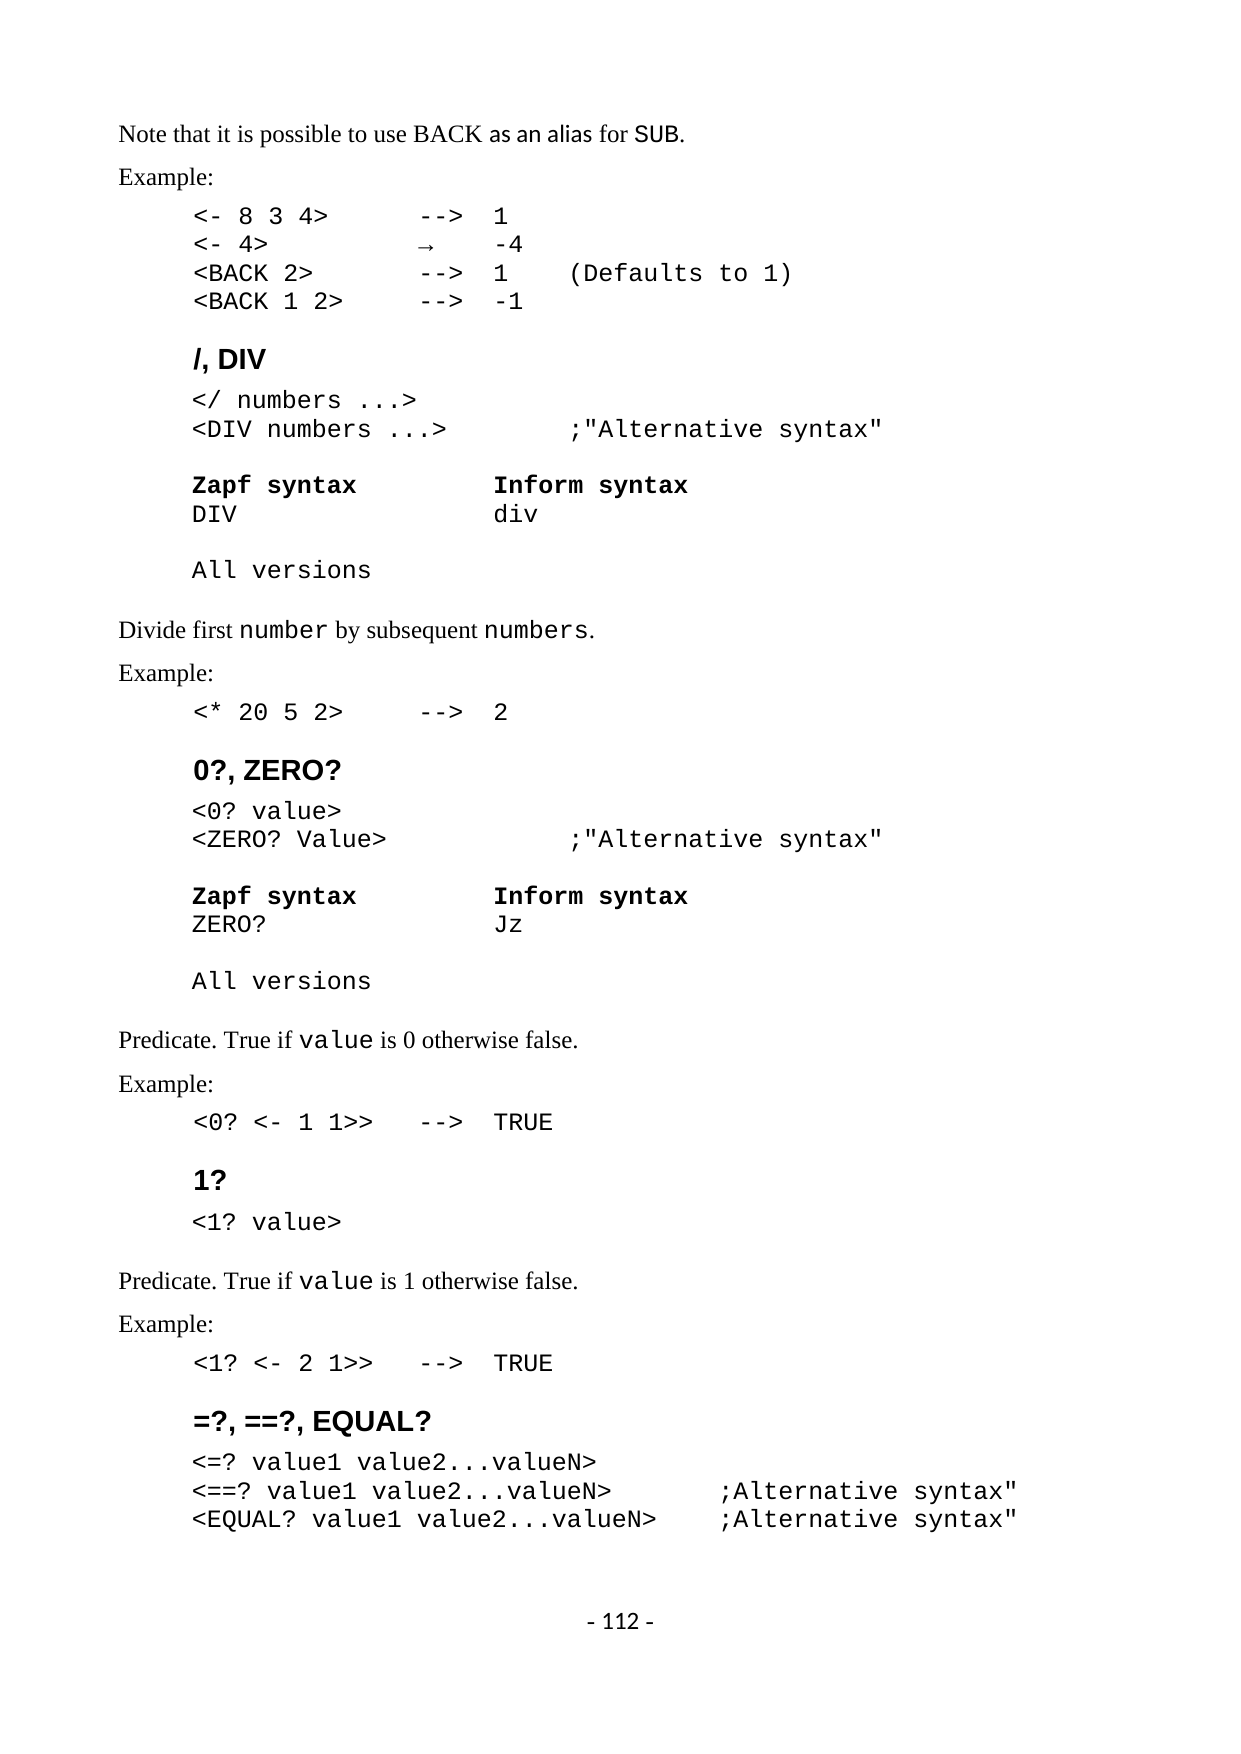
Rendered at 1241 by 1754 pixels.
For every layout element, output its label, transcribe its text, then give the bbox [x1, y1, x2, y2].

text <=? value1 value2...valueN> <==? value1 value2...valueN> ;Alternative syntax" <EQUAL? value1 value2...valueN> ;Alternative syntax" [192, 1450, 1122, 1535]
text Example: [118, 1309, 1122, 1338]
text Divide first number by subsequent numbers. [118, 615, 1122, 646]
subtitle 1? [118, 1163, 1122, 1197]
text </ numbers ...> <DIV numbers ...> ;"Alternative syntax" [192, 388, 1122, 445]
text Example: [118, 162, 1122, 191]
text Example: [118, 1069, 1122, 1097]
text Zapf syntax Inform syntax [192, 884, 1122, 912]
text Example: [118, 658, 1122, 687]
text Note that it is possible to use BACK as an alias for SUB. [118, 118, 1122, 150]
text <1? <- 2 1>> --> TRUE [118, 1351, 1122, 1379]
text All versions [192, 969, 1122, 997]
text Predicate. True if value is 0 otherwise false. [118, 1025, 1122, 1056]
text DIV div [192, 501, 1122, 530]
text <0? <- 1 1>> --> TRUE [118, 1110, 1122, 1138]
subtitle =?, ==?, EQUAL? [118, 1404, 1122, 1437]
text <* 20 5 2> --> 2 [118, 699, 1122, 728]
text Predicate. True if value is 1 otherwise false. [118, 1266, 1122, 1297]
text Zapf syntax Inform syntax [192, 473, 1122, 501]
text <0? value> <ZERO? Value> ;"Alternative syntax" [192, 799, 1122, 855]
text All versions [192, 558, 1122, 586]
subtitle 0?, ZERO? [118, 753, 1122, 786]
text ZERO? Jz [192, 912, 1122, 940]
text <- 8 3 4> --> 1 <- 4> → -4 <BACK 2> --> 1 (Defaults to 1) <BACK 1 2> --> -1 [118, 204, 1122, 317]
text <1? value> [192, 1209, 1122, 1238]
subtitle /, DIV [118, 342, 1122, 376]
